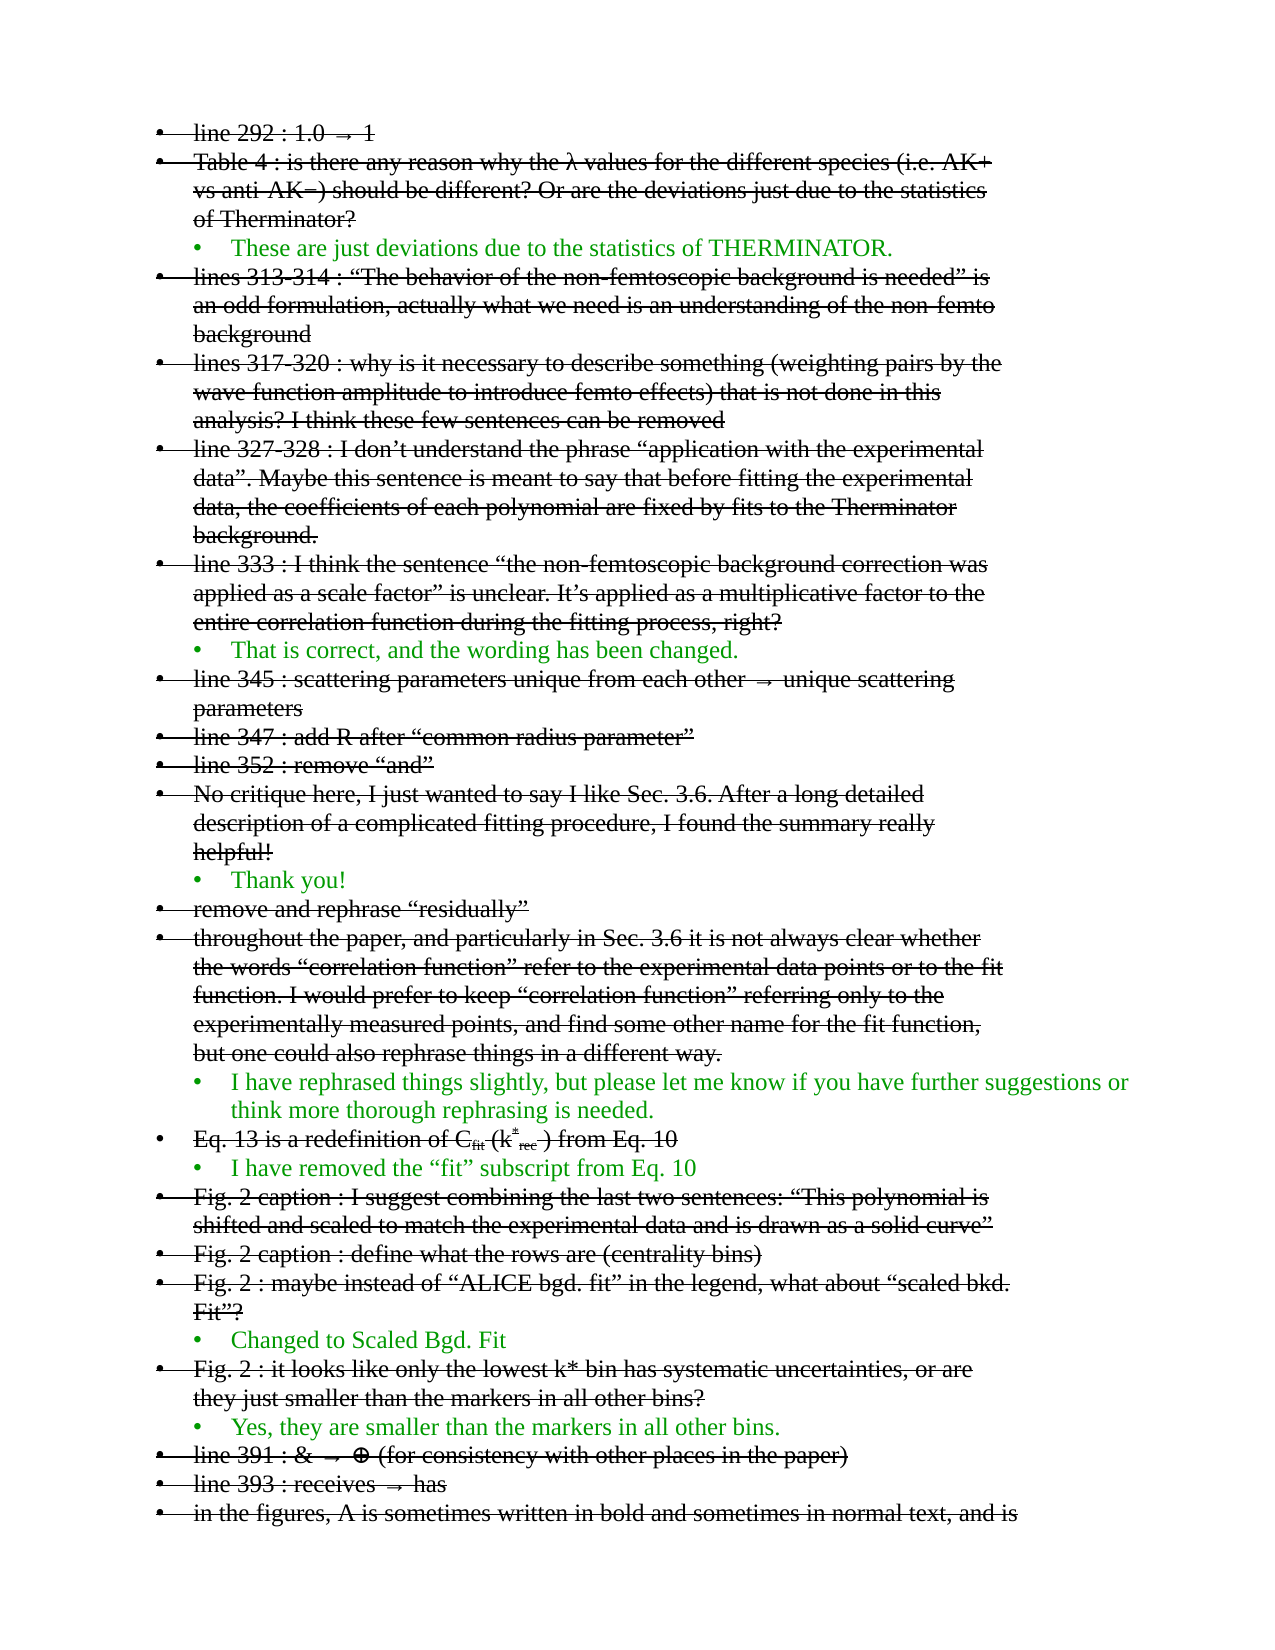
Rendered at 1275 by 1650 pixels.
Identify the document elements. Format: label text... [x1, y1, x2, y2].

list line 391 : & → ⊕ (for consistency with other places in the paper) [156, 1441, 1157, 1469]
list background [156, 319, 1157, 348]
list remove and rephrase “residually” [156, 894, 1157, 923]
list line 345 : scattering parameters unique from each other → unique scattering [156, 664, 1157, 693]
list the words “correlation function” refer to the experimental data points or to the fit [156, 952, 1157, 981]
list line 333 : I think the sentence “the non-femtoscopic background correction was [156, 549, 1157, 578]
list Thank you! [193, 866, 1157, 894]
list Table 4 : is there any reason why the λ values for the different species (i.e. ΛK+ [156, 147, 1157, 176]
list vs anti-ΛK−) should be different? Or are the deviations just due to the statistics [156, 176, 1157, 204]
list line 327-328 : I don’t understand the phrase “application with the experimental [156, 434, 1157, 463]
list Changed to Scaled Bgd. Fit [193, 1326, 1157, 1354]
list parameters [156, 693, 1157, 722]
list applied as a scale factor” is unclear. It’s applied as a multiplicative factor to the [156, 578, 1157, 607]
list Fig. 2 : maybe instead of “ALICE bgd. fit” in the legend, what about “scaled bkd. [156, 1268, 1157, 1297]
list lines 313-314 : “The behavior of the non-femtoscopic background is needed” is [156, 262, 1157, 291]
list an odd formulation, actually what we need is an understanding of the non-femto [156, 291, 1157, 319]
list data”. Maybe this sentence is meant to say that before fitting the experimental [156, 463, 1157, 492]
list but one could also rephrase things in a different way. [156, 1038, 1157, 1067]
list Fig. 2 : it looks like only the lowest k* bin has systematic uncertainties, or are [156, 1354, 1157, 1383]
list lines 317-320 : why is it necessary to describe something (weighting pairs by the [156, 348, 1157, 377]
list background. [156, 521, 1157, 549]
list line 347 : add R after “common radius parameter” [156, 722, 1157, 751]
list I have removed the “fit” subscript from Eq. 10 [193, 1153, 1157, 1182]
list These are just deviations due to the statistics of THERMINATOR. [193, 233, 1157, 262]
list of Therminator? [156, 204, 1157, 233]
list line 393 : receives → has [156, 1469, 1157, 1498]
list they just smaller than the markers in all other bins? [156, 1383, 1157, 1412]
list entire correlation function during the fitting process, right? [156, 607, 1157, 636]
list line 352 : remove “and” [156, 751, 1157, 779]
list That is correct, and the wording has been changed. [193, 636, 1157, 664]
list Eq. 13 is a redefinition of Cfit (k*rec ) from Eq. 10 [156, 1124, 1157, 1153]
list description of a complicated fitting procedure, I found the summary really [156, 808, 1157, 837]
list shifted and scaled to match the experimental data and is drawn as a solid curve” [156, 1211, 1157, 1239]
list in the figures, Λ is sometimes written in bold and sometimes in normal text, and is [156, 1498, 1157, 1527]
list Fit”? [156, 1297, 1157, 1326]
list I have rephrased things slightly, but please let me know if you have further suggestions or think more thorough rephrasing is needed. [193, 1067, 1157, 1124]
list helpful! [156, 837, 1157, 866]
list Fig. 2 caption : I suggest combining the last two sentences: “This polynomial is [156, 1182, 1157, 1211]
list wave function amplitude to introduce femto effects) that is not done in this [156, 377, 1157, 406]
list Yes, they are smaller than the markers in all other bins. [193, 1412, 1157, 1441]
list data, the coefficients of each polynomial are fixed by fits to the Therminator [156, 492, 1157, 521]
list throughout the paper, and particularly in Sec. 3.6 it is not always clear whether [156, 923, 1157, 952]
list Fig. 2 caption : define what the rows are (centrality bins) [156, 1239, 1157, 1268]
list No critique here, I just wanted to say I like Sec. 3.6. After a long detailed [156, 779, 1157, 808]
list function. I would prefer to keep “correlation function” referring only to the [156, 981, 1157, 1009]
list analysis? I think these few sentences can be removed [156, 406, 1157, 434]
list line 292 : 1.0 → 1 [156, 118, 1157, 147]
list experimentally measured points, and find some other name for the fit function, [156, 1009, 1157, 1038]
